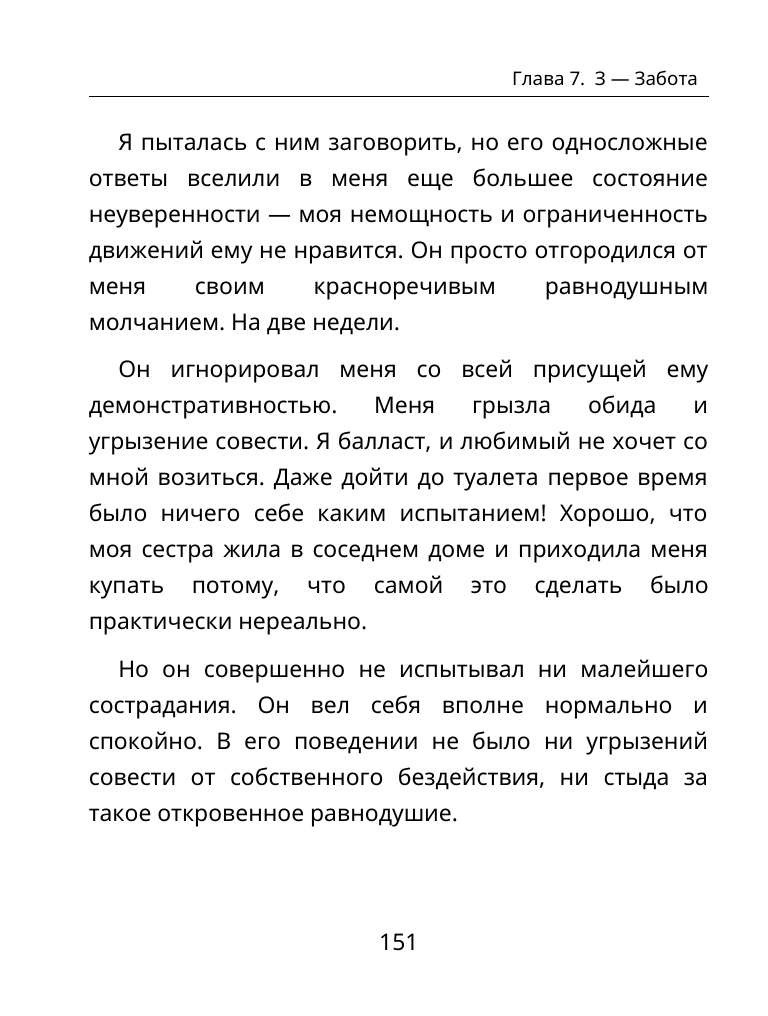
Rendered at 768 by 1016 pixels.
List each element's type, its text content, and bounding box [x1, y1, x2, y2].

text Но он совершенно не испытывал ни малейшего сострадания. Он вел себя вполне нормально и спокойно. В его поведении не было ни угрызений совести от собственного бездействия, ни стыда за такое откровенное равнодушие. [88, 653, 709, 828]
text Я пыталась с ним заговорить, но его односложные ответы вселили в меня еще большее состояние неуверенности — моя немощность и ограниченность движений ему не нравится. Он просто отгородился от меня своим красноречивым равнодушным молчанием. На две недели. [88, 126, 709, 337]
text Он игнорировал меня со всей присущей ему демонстративностью. Меня грызла обида и угрызение совести. Я балласт, и любимый не хочет со мной возиться. Даже дойти до туалета первое время было ничего себе каким испытанием! Хорошо, что моя сестра жила в соседнем доме и приходила меня купать потому, что самой это сделать было практически нереально. [88, 353, 709, 636]
